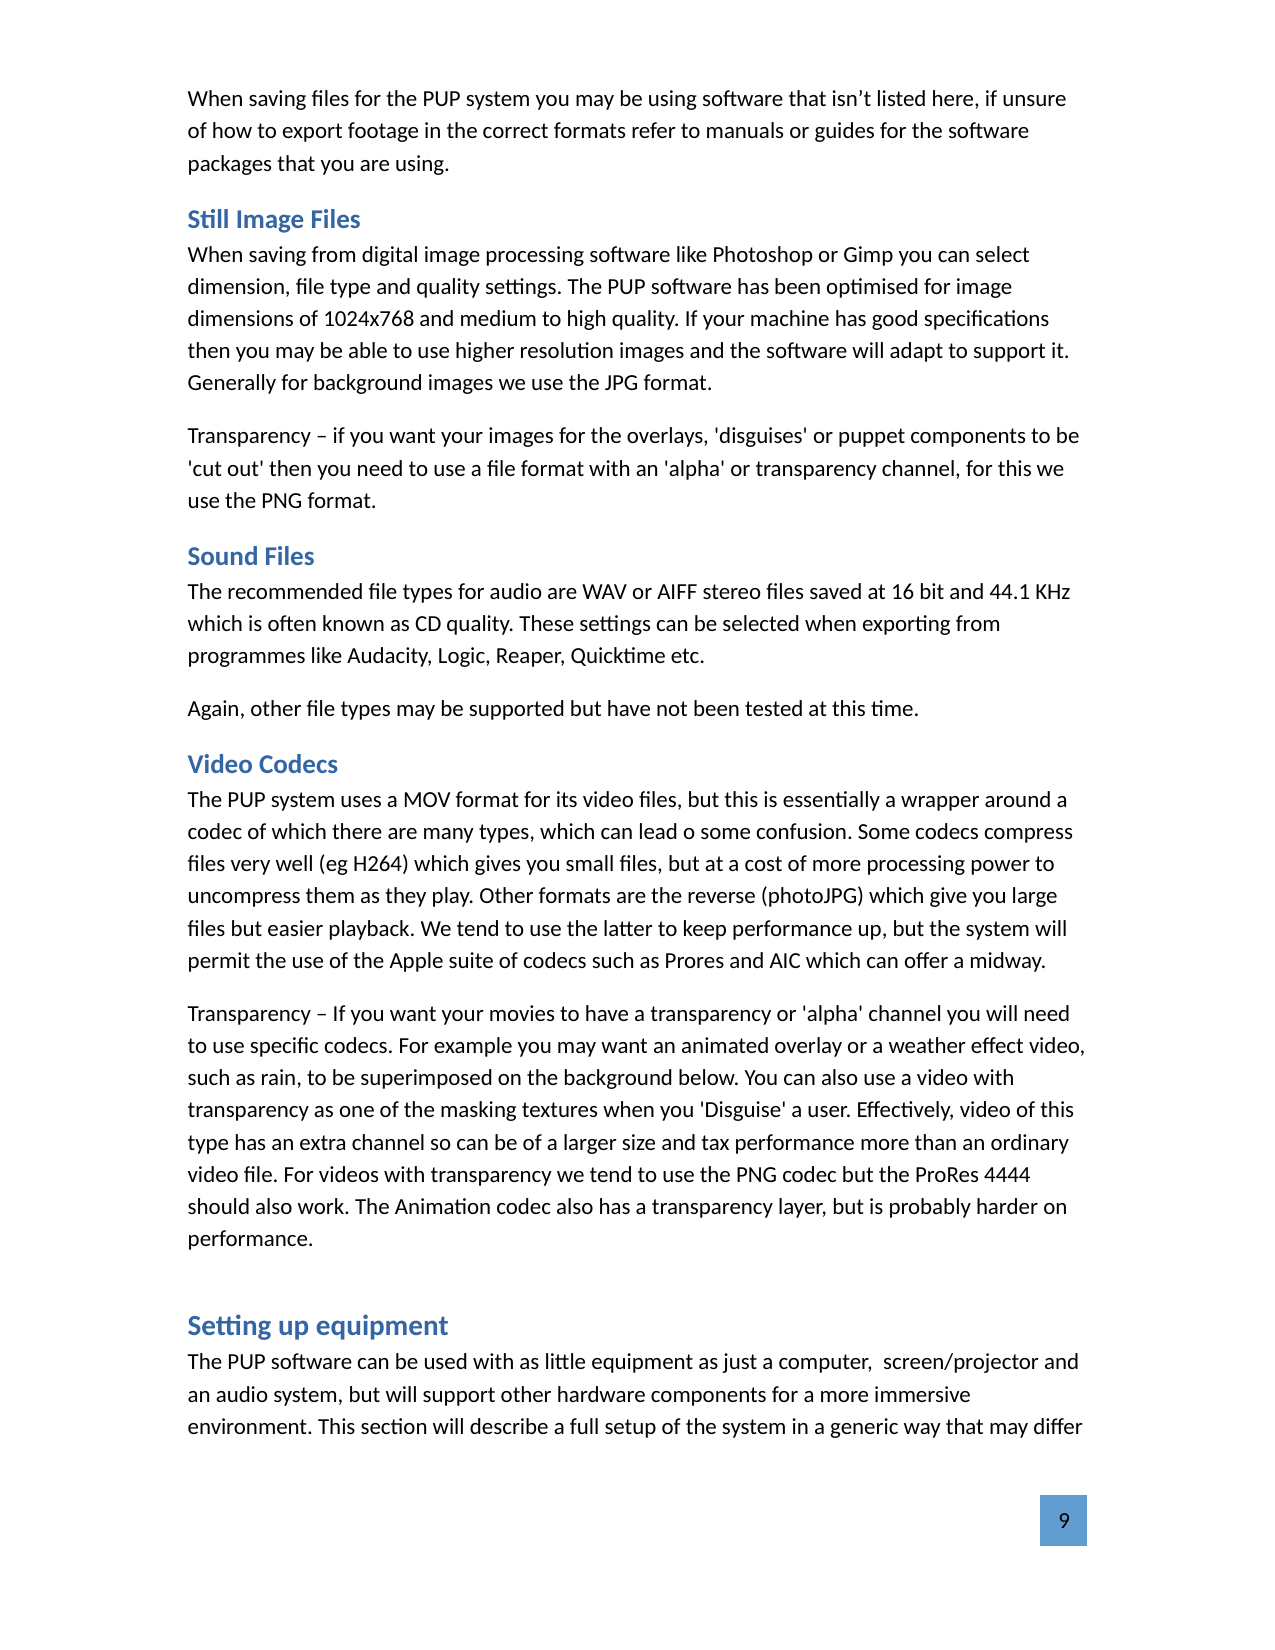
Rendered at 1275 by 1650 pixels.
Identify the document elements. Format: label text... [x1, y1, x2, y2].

text Again, other file types may be supported but have not been tested at this time. [187, 694, 1087, 722]
subtitle Sound Files [187, 539, 1087, 572]
text When saving from digital image processing software like Photoshop or Gimp you can select dimension, file type and quality settings. The PUP software has been optimised for image dimensions of 1024x768 and medium to high quality. If your machine has good specifications then you may be able to use higher resolution images and the software will adapt to support it. Generally for background images we use the JPG format. [187, 240, 1087, 396]
subtitle Video Codecs [187, 747, 1087, 780]
text The PUP system uses a MOV format for its video files, but this is essentially a wrapper around a codec of which there are many types, which can lead o some confusion. Some codecs compress files very well (eg H264) which gives you small files, but at a cost of more processing power to uncompress them as they play. Other formats are the reverse (photoJPG) which give you large files but easier playback. We tend to use the latter to keep performance up, but the system will permit the use of the Apple suite of codecs such as Prores and AIC which can offer a midway. [187, 785, 1087, 974]
text The recommended file types for audio are WAV or AIFF stereo files saved at 16 bit and 44.1 KHz which is often known as CD quality. These settings can be selected when exporting from programmes like Audacity, Logic, Reaper, Quicktime etc. [187, 577, 1087, 669]
subtitle Setting up equipment [187, 1307, 1087, 1342]
text When saving files for the PUP system you may be using software that isn’t listed here, if unsure of how to export footage in the correct formats refer to manuals or guides for the software packages that you are using. [187, 84, 1087, 177]
text The PUP software can be used with as little equipment as just a computer, screen/projector and an audio system, but will support other hardware components for a more immersive environment. This section will describe a full setup of the system in a generic way that may differ [187, 1347, 1087, 1440]
text Transparency – if you want your images for the overlays, 'disguises' or puppet components to be 'cut out' then you need to use a file format with an 'alpha' or transparency channel, for this we use the PNG format. [187, 421, 1087, 514]
subtitle Still Image Files [187, 202, 1087, 235]
text Transparency – If you want your movies to have a transparency or 'alpha' channel you will need to use specific codecs. For example you may want an animated overlay or a weather effect video, such as rain, to be superimposed on the background below. You can also use a video with transparency as one of the masking textures when you 'Disguise' a user. Effectively, video of this type has an extra channel so can be of a larger size and tax performance more than an ordinary video file. For videos with transparency we tend to use the PNG codec but the ProRes 4444 should also work. The Animation codec also has a transparency layer, but is probably harder on performance. [187, 999, 1087, 1252]
